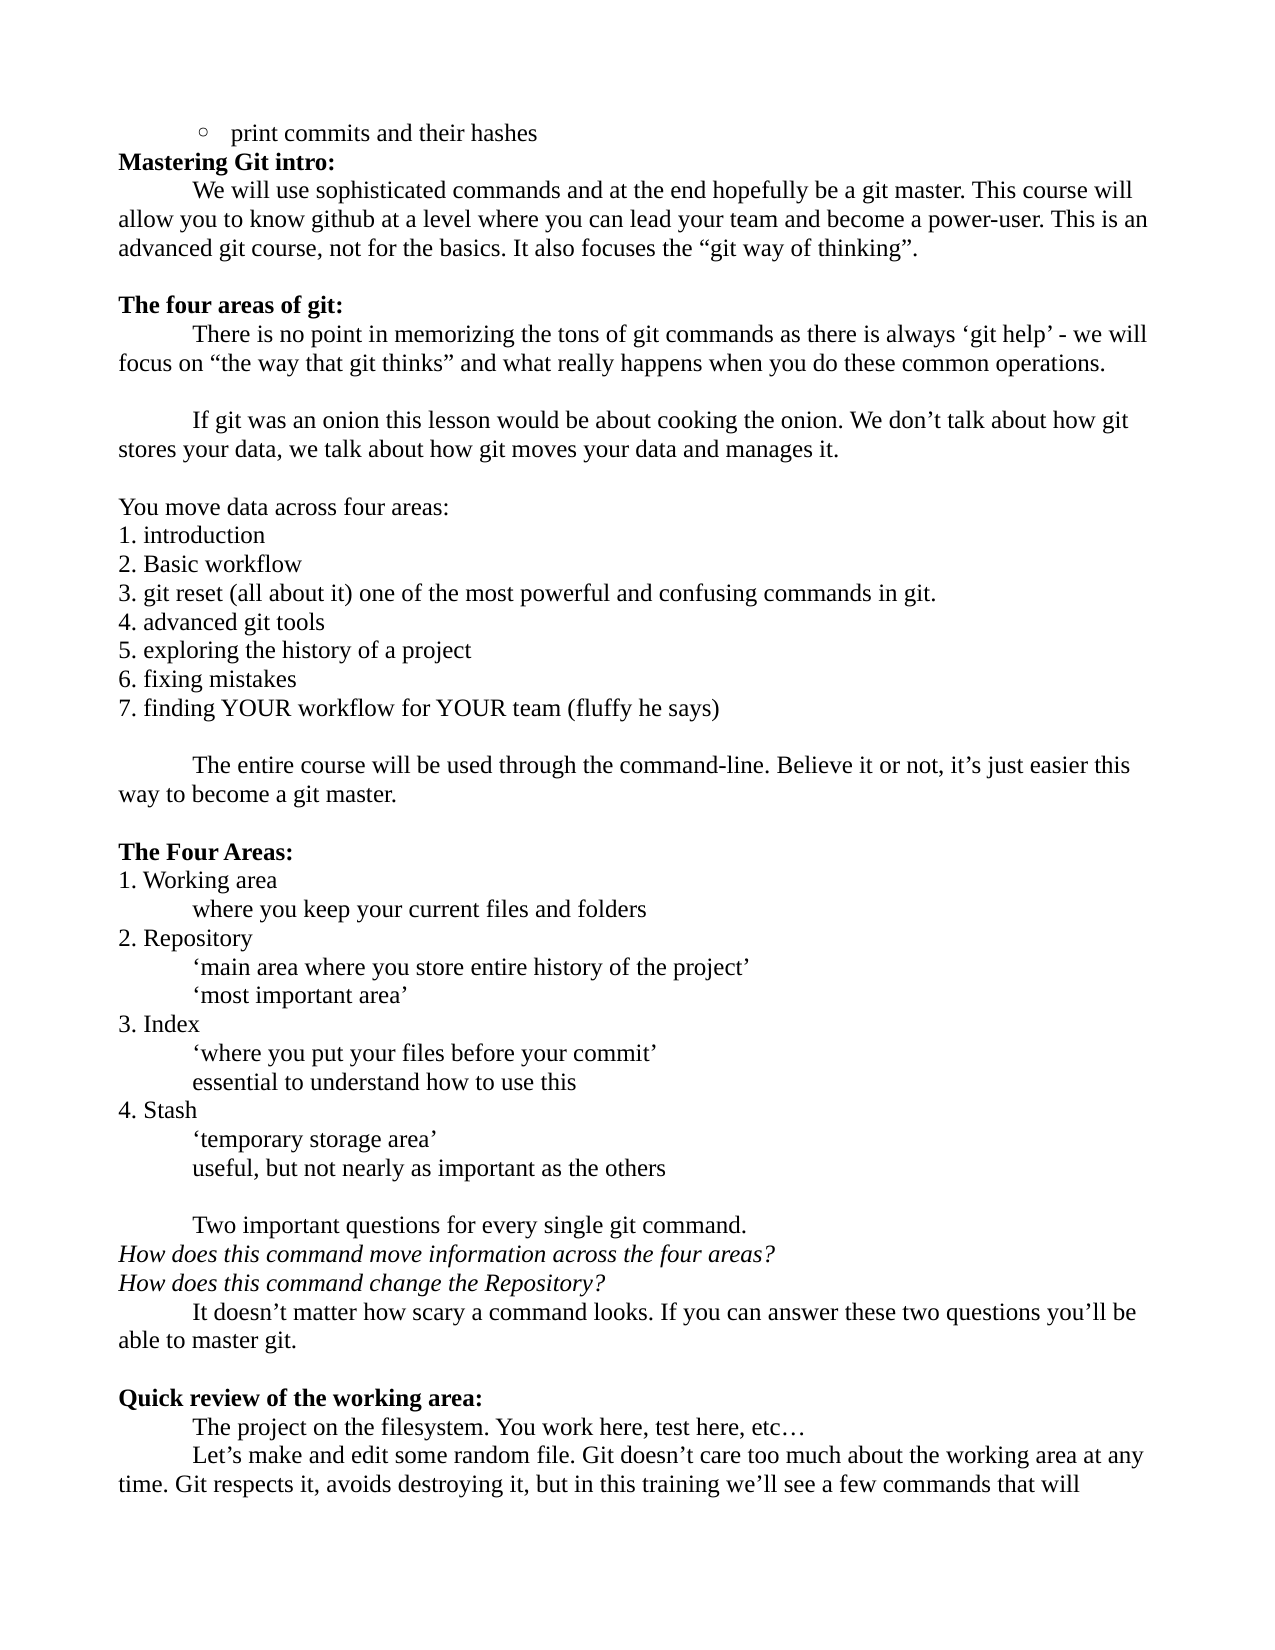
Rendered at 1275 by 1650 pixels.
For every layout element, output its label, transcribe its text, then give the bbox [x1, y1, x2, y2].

text ‘main area where you store entire history of the project’ [118, 952, 1157, 981]
text useful, but not nearly as important as the others [118, 1153, 1157, 1182]
text ‘temporary storage area’ [118, 1124, 1157, 1153]
text You move data across four areas: [118, 492, 1157, 521]
text There is no point in memorizing the tons of git commands as there is always ‘git help’ - we will focus on “the way that git thinks” and what really happens when you do these common operations. [118, 319, 1157, 377]
text essential to understand how to use this [118, 1067, 1157, 1096]
text The four areas of git: [118, 291, 1157, 319]
text It doesn’t matter how scary a command looks. If you can answer these two questions you’ll be able to master git. [118, 1297, 1157, 1354]
text ‘most important area’ [118, 981, 1157, 1009]
text We will use sophisticated commands and at the end hopefully be a git master. This course will allow you to know github at a level where you can lead your team and become a power-user. This is an advanced git course, not for the basics. It also focuses the “git way of thinking”. [118, 176, 1157, 262]
text Two important questions for every single git command. [118, 1211, 1157, 1239]
text where you keep your current files and folders [118, 894, 1157, 923]
text 7. finding YOUR workflow for YOUR team (fluffy he says) [118, 693, 1157, 722]
text The project on the filesystem. You work here, test here, etc… [118, 1412, 1157, 1441]
text Mastering Git intro: [118, 147, 1157, 176]
text Let’s make and edit some random file. Git doesn’t care too much about the working area at any time. Git respects it, avoids destroying it, but in this training we’ll see a few commands that will [118, 1441, 1157, 1498]
text 4. Stash [118, 1096, 1157, 1124]
text The entire course will be used through the command-line. Believe it or not, it’s just easier this way to become a git master. [118, 751, 1157, 808]
text 2. Repository [118, 923, 1157, 952]
text 6. fixing mistakes [118, 664, 1157, 693]
text Quick review of the working area: [118, 1383, 1157, 1412]
text 4. advanced git tools [118, 607, 1157, 636]
text 3. Index [118, 1009, 1157, 1038]
list print commits and their hashes [193, 118, 1157, 147]
text How does this command change the Repository? [118, 1268, 1157, 1297]
text 1. Working area [118, 866, 1157, 894]
text The Four Areas: [118, 837, 1157, 866]
text 2. Basic workflow [118, 549, 1157, 578]
text If git was an onion this lesson would be about cooking the onion. We don’t talk about how git stores your data, we talk about how git moves your data and manages it. [118, 406, 1157, 463]
text 5. exploring the history of a project [118, 636, 1157, 664]
text 1. introduction [118, 521, 1157, 549]
text How does this command move information across the four areas? [118, 1239, 1157, 1268]
text 3. git reset (all about it) one of the most powerful and confusing commands in git. [118, 578, 1157, 607]
text ‘where you put your files before your commit’ [118, 1038, 1157, 1067]
